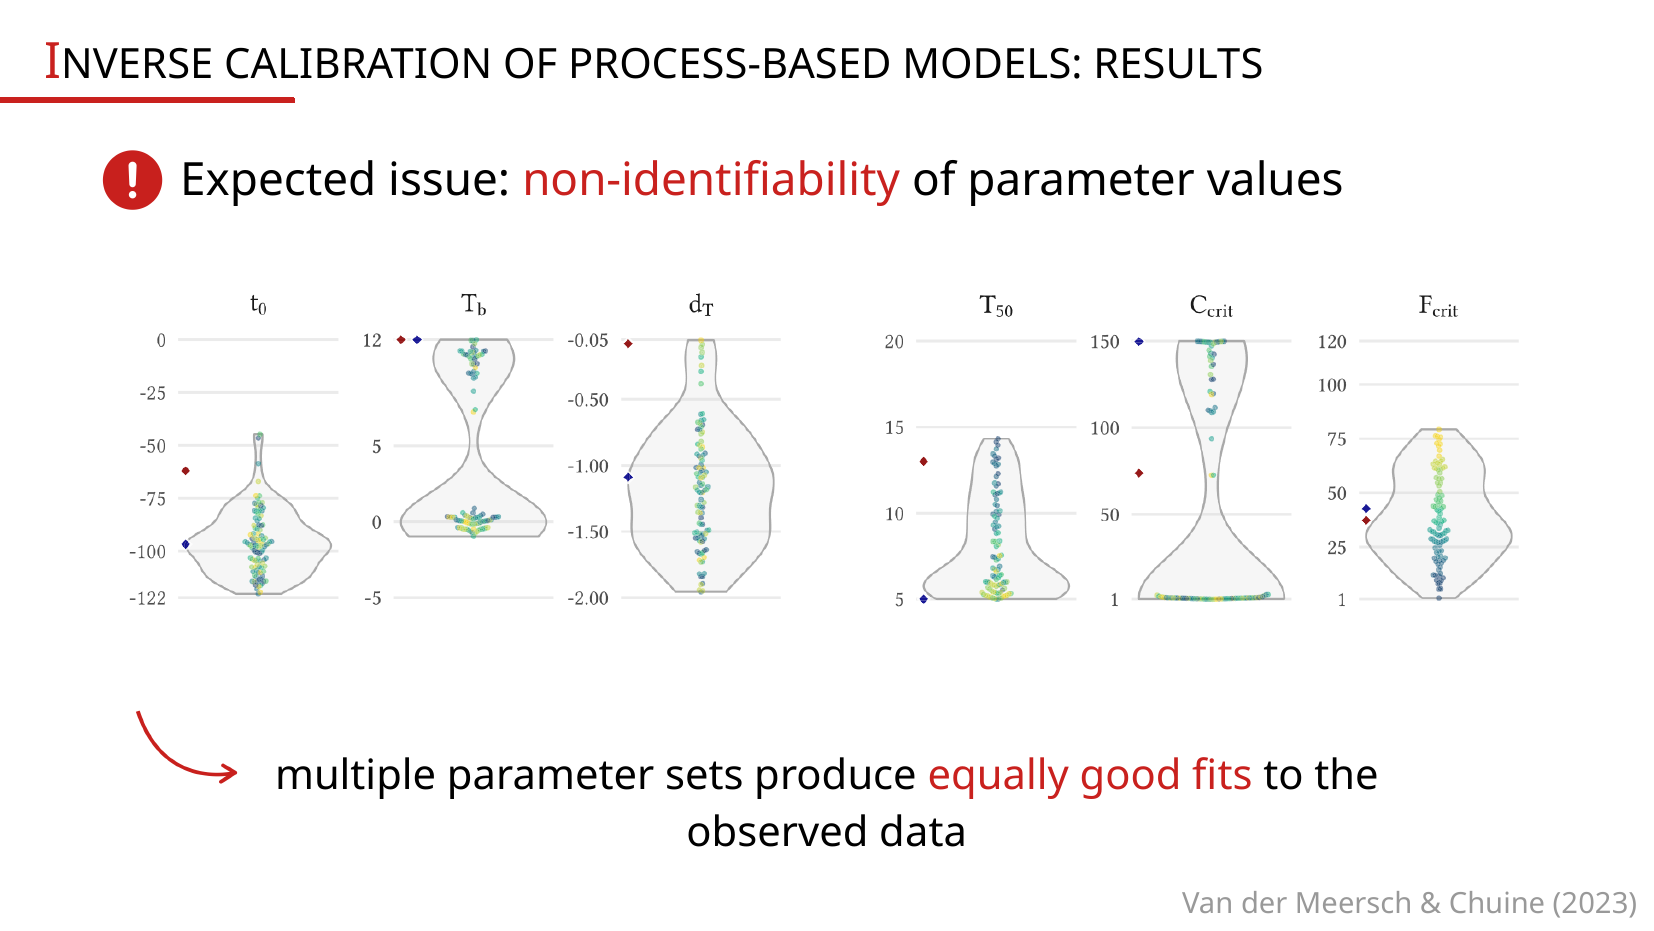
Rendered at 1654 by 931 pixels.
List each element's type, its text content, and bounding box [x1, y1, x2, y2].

picture [94, 147, 171, 213]
text_box Van der Meersch & Chuine (2023) [825, 825, 1653, 929]
picture [856, 288, 1536, 615]
text_box INVERSE CALIBRATION OF PROCESS-BASED MODELS: RESULTS [29, 0, 1625, 119]
text_box Expected issue: non-identifiability of parameter values [165, 119, 1625, 237]
picture [72, 655, 296, 804]
text_box multiple parameter sets produce equally good fits to the observed data [193, 737, 1461, 810]
picture [118, 274, 798, 629]
